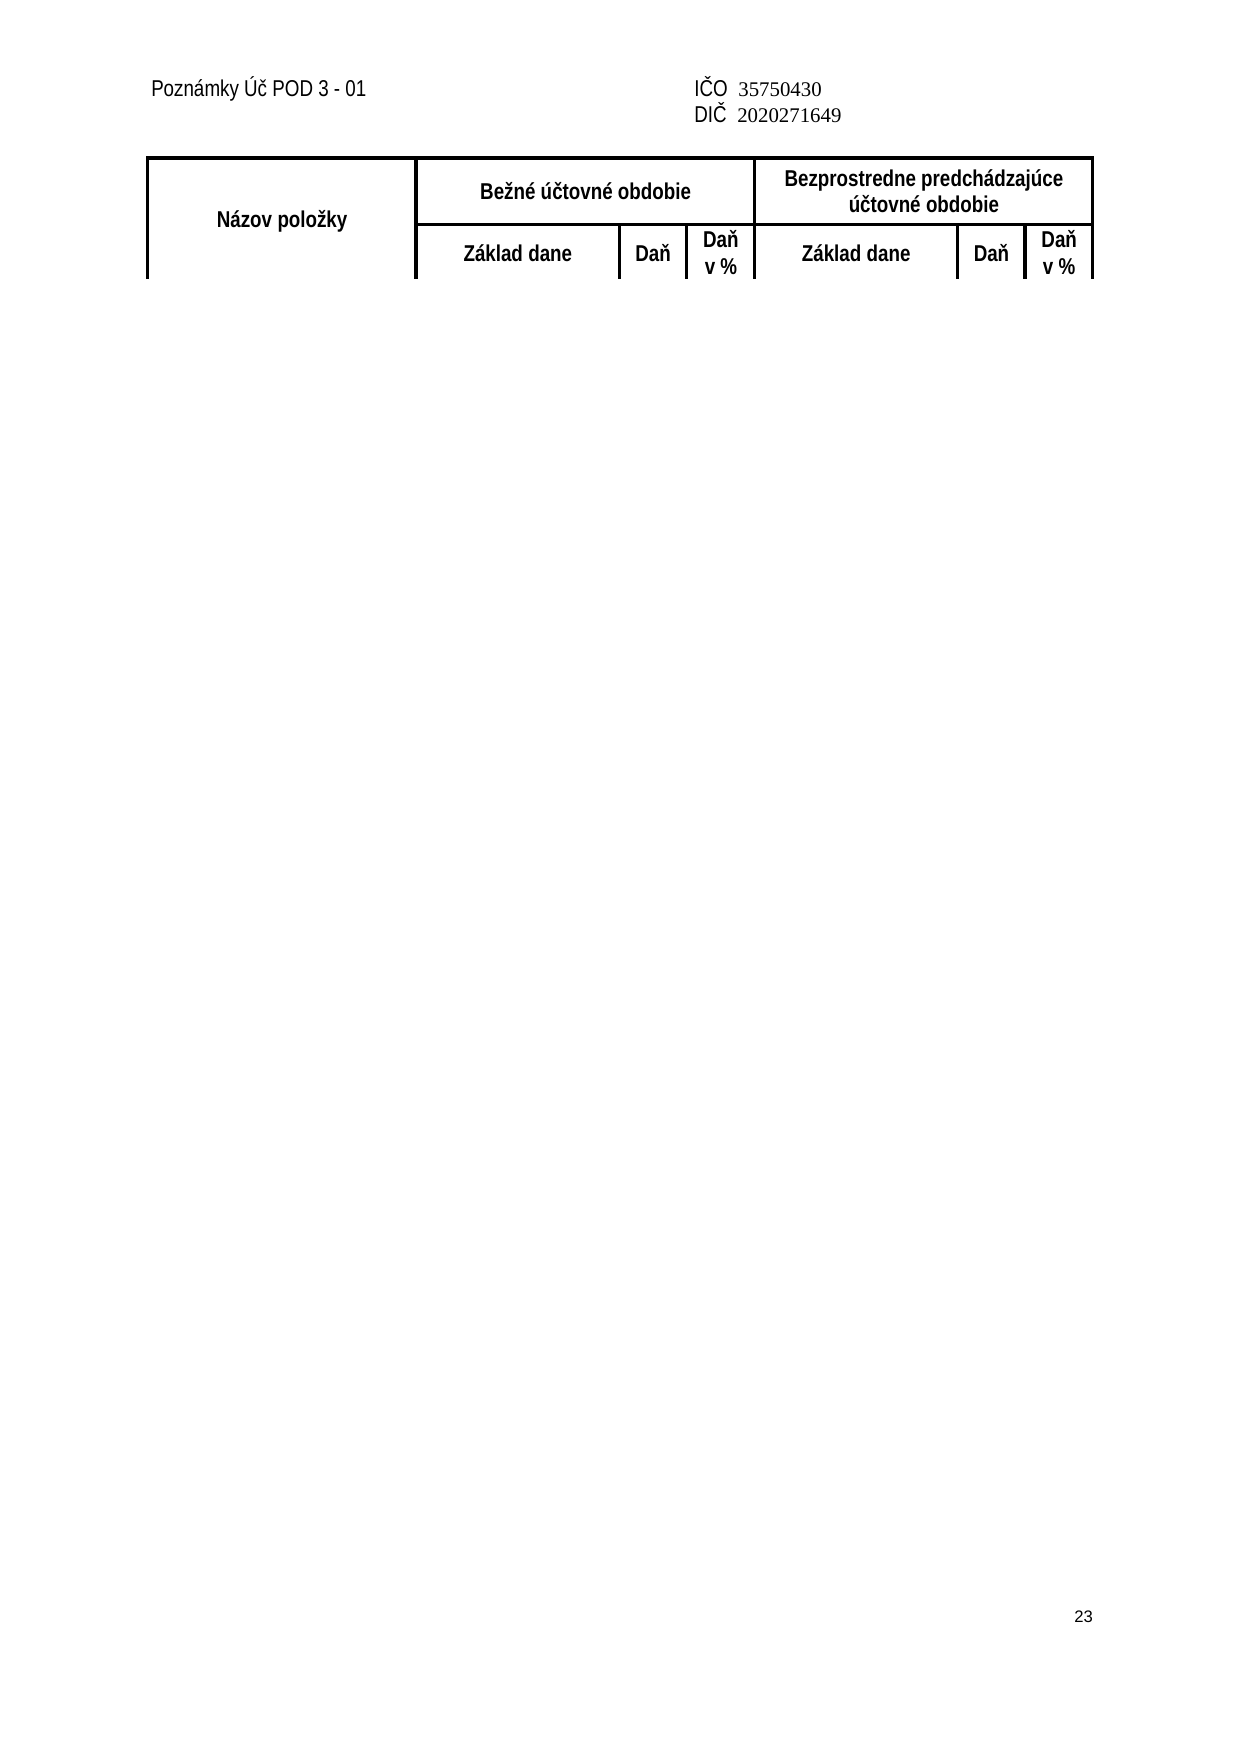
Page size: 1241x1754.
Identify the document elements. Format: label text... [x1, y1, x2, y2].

table_cell Daň [621, 226, 685, 279]
table_header Bezprostredne predchádzajúce účtovné obdobie [756, 160, 1091, 223]
table_header Názov položky [149, 160, 414, 279]
table_cell Daň [959, 226, 1023, 279]
table_cell Základ dane [756, 226, 956, 279]
table_cell Daň v % [688, 226, 753, 279]
table_cell Základ dane [418, 226, 618, 279]
table_cell Daň v % [1027, 226, 1091, 279]
table_header Bežné účtovné obdobie [418, 160, 753, 223]
